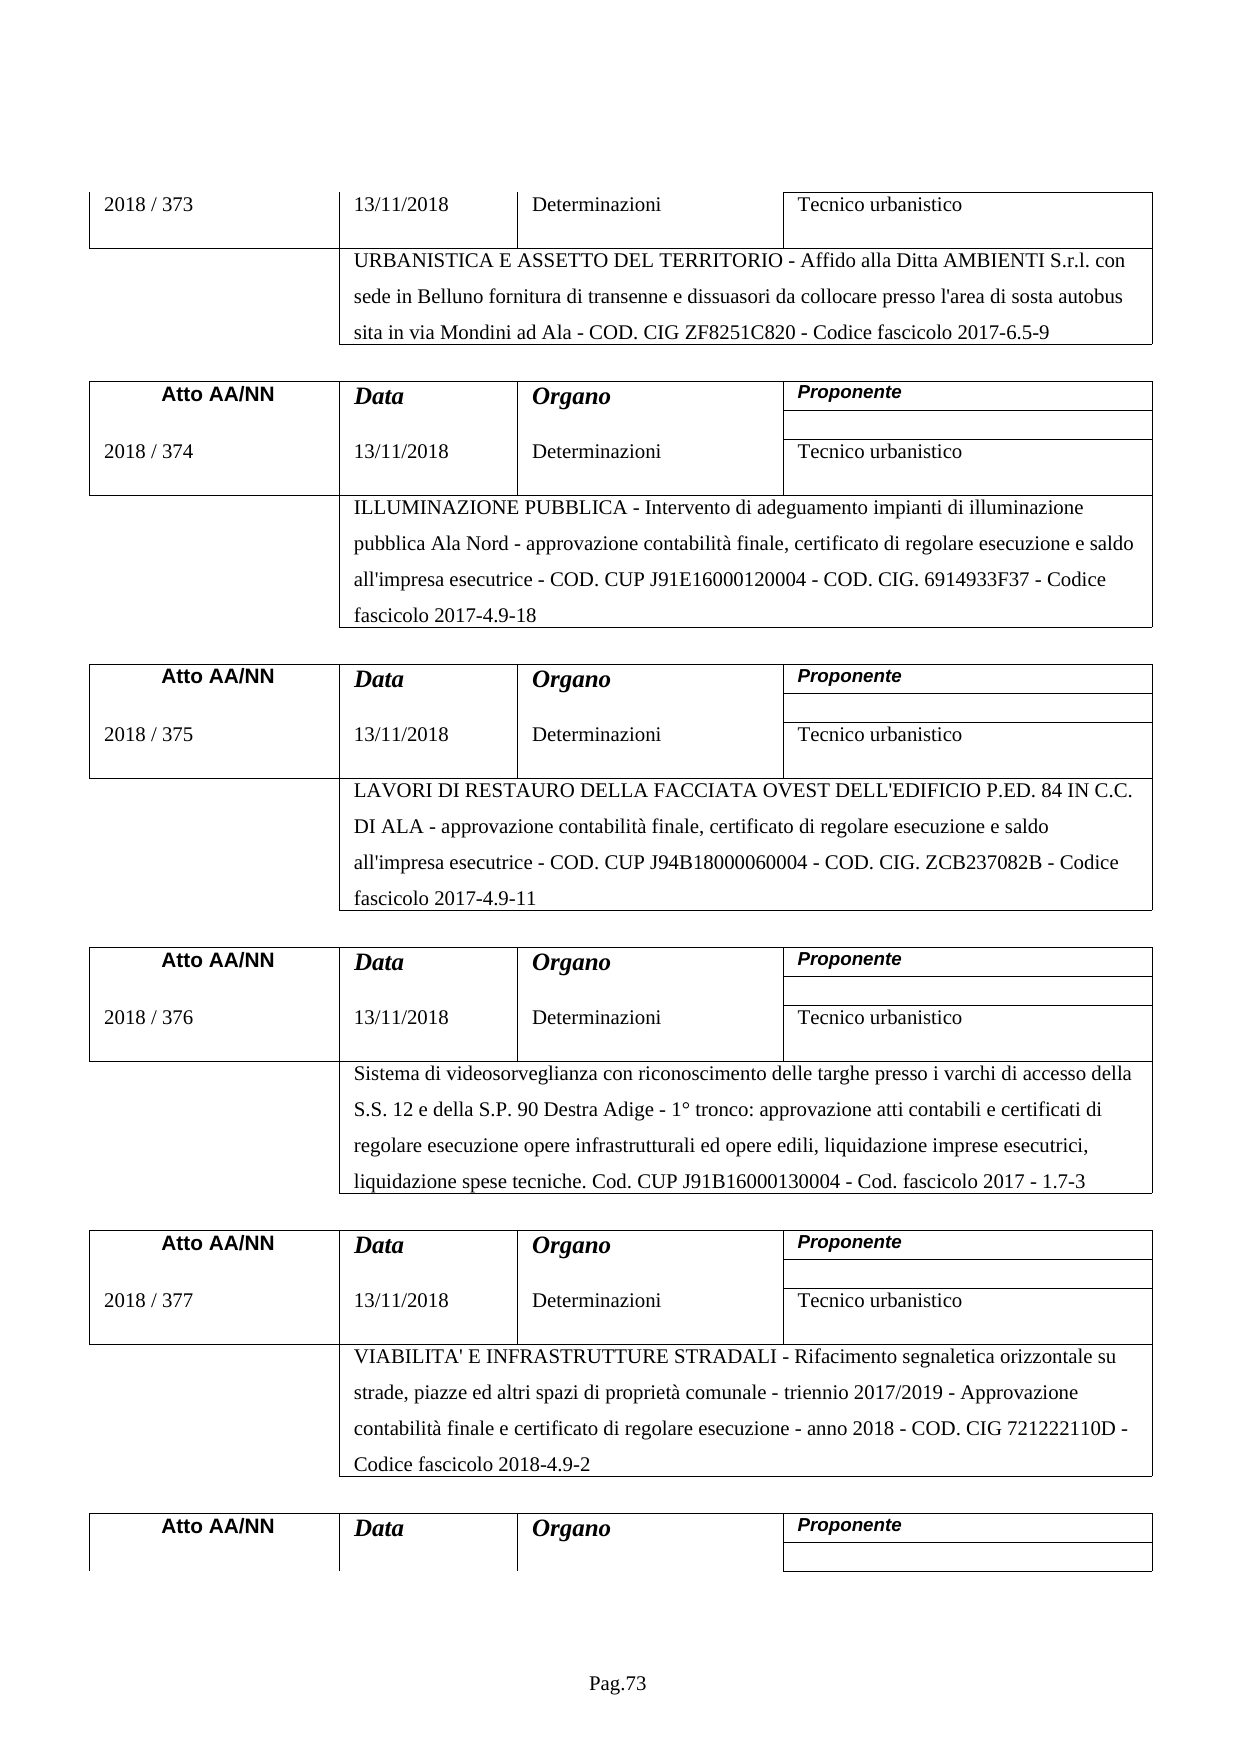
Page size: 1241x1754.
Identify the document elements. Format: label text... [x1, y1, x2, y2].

table_cell [339, 628, 1152, 664]
table_cell Determinazioni [518, 722, 783, 777]
table_cell Tecnico urbanistico [784, 440, 1152, 494]
table_cell 13/11/2018 [340, 192, 517, 247]
table_cell [340, 976, 517, 1005]
table_cell [784, 694, 1152, 722]
table_header Organo [518, 1514, 783, 1542]
table_header Atto AA/NN [90, 665, 339, 693]
table_cell [89, 1476, 339, 1513]
table_header Data [340, 948, 517, 976]
table_header Data [340, 1231, 517, 1259]
table_cell Determinazioni [518, 1005, 783, 1061]
table_cell Sistema di videosorveglianza con riconoscimento delle targhe presso i varchi di accesso della S.S. 12 e della S.P. 90 Destra Adige - 1° tronco: approvazione atti contabili e certificati di regolare esecuzione opere infrastrutturali ed opere edili, liquidazione imprese esecutrici, liquidazione spese tecniche. Cod. CUP J91B16000130004 - Cod. fascicolo 2017 - 1.7-3 [340, 1062, 1152, 1193]
table_cell Determinazioni [518, 439, 783, 494]
table_cell 2018 / 374 [90, 439, 339, 494]
table_cell Tecnico urbanistico [784, 1289, 1152, 1343]
table_header Organo [518, 948, 783, 976]
table_cell 13/11/2018 [340, 1288, 517, 1343]
table_header Data [340, 665, 517, 693]
table_header Proponente [784, 948, 1152, 976]
table_cell 13/11/2018 [340, 722, 517, 777]
table_cell [90, 1259, 339, 1288]
table_cell Tecnico urbanistico [784, 193, 1152, 247]
table_cell [89, 249, 339, 344]
table_cell [89, 779, 339, 910]
table_cell 2018 / 377 [90, 1288, 339, 1343]
table_cell Tecnico urbanistico [784, 723, 1152, 777]
table_cell 2018 / 376 [90, 1005, 339, 1061]
table_cell [89, 344, 339, 381]
table_cell [518, 410, 783, 439]
table_cell 13/11/2018 [340, 439, 517, 494]
table_cell [518, 976, 783, 1005]
table_header Atto AA/NN [90, 1514, 339, 1542]
table_cell [89, 496, 339, 627]
table_header Organo [518, 1231, 783, 1259]
table_header Organo [518, 665, 783, 693]
table_cell [339, 1477, 1152, 1513]
table_cell [340, 410, 517, 439]
table_cell [90, 1542, 339, 1571]
table_header Atto AA/NN [90, 1231, 339, 1259]
table_header Atto AA/NN [90, 382, 339, 410]
table_header Organo [518, 382, 783, 410]
table_header Data [340, 1514, 517, 1542]
table_cell [339, 1194, 1152, 1230]
table_cell LAVORI DI RESTAURO DELLA FACCIATA OVEST DELL'EDIFICIO P.ED. 84 IN C.C. DI ALA - approvazione contabilità finale, certificato di regolare esecuzione e saldo all'impresa esecutrice - COD. CUP J94B18000060004 - COD. CIG. ZCB237082B - Codice fascicolo 2017-4.9-11 [340, 779, 1152, 910]
table_header Data [340, 382, 517, 410]
table_cell [784, 411, 1152, 439]
table_cell [89, 910, 339, 947]
table_cell [339, 911, 1152, 947]
table_header Proponente [784, 1231, 1152, 1259]
table_cell Determinazioni [518, 192, 783, 247]
table_cell 13/11/2018 [340, 1005, 517, 1061]
table_cell [784, 977, 1152, 1005]
table_cell Determinazioni [518, 1288, 783, 1343]
table_cell URBANISTICA E ASSETTO DEL TERRITORIO - Affido alla Ditta AMBIENTI S.r.l. con sede in Belluno fornitura di transenne e dissuasori da collocare presso l'area di sosta autobus sita in via Mondini ad Ala - COD. CIG ZF8251C820 - Codice fascicolo 2017-6.5-9 [340, 249, 1152, 344]
table_cell [89, 1345, 339, 1476]
table_cell [340, 1542, 517, 1571]
table_cell 2018 / 375 [90, 722, 339, 777]
table_cell [89, 1062, 339, 1193]
table_cell [784, 1260, 1152, 1288]
table_cell [90, 693, 339, 722]
table_cell Tecnico urbanistico [784, 1006, 1152, 1061]
table_cell [89, 1193, 339, 1230]
table_cell VIABILITA' E INFRASTRUTTURE STRADALI - Rifacimento segnaletica orizzontale su strade, piazze ed altri spazi di proprietà comunale - triennio 2017/2019 - Approvazione contabilità finale e certificato di regolare esecuzione - anno 2018 - COD. CIG 721222110D - Codice fascicolo 2018-4.9-2 [340, 1345, 1152, 1476]
table_header Proponente [784, 665, 1152, 693]
table_header Proponente [784, 382, 1152, 410]
table_cell [90, 976, 339, 1005]
table_cell [518, 1259, 783, 1288]
table_cell [518, 1542, 783, 1571]
table_cell [90, 410, 339, 439]
table_cell [89, 627, 339, 664]
table_header Proponente [784, 1514, 1152, 1542]
table_cell [339, 345, 1152, 381]
table_cell 2018 / 373 [90, 192, 339, 247]
table_cell [340, 693, 517, 722]
table_cell [784, 1543, 1152, 1571]
table_cell [340, 1259, 517, 1288]
table_cell ILLUMINAZIONE PUBBLICA - Intervento di adeguamento impianti di illuminazione pubblica Ala Nord - approvazione contabilità finale, certificato di regolare esecuzione e saldo all'impresa esecutrice - COD. CUP J91E16000120004 - COD. CIG. 6914933F37 - Codice fascicolo 2017-4.9-18 [340, 496, 1152, 627]
table_header Atto AA/NN [90, 948, 339, 976]
table_cell [518, 693, 783, 722]
